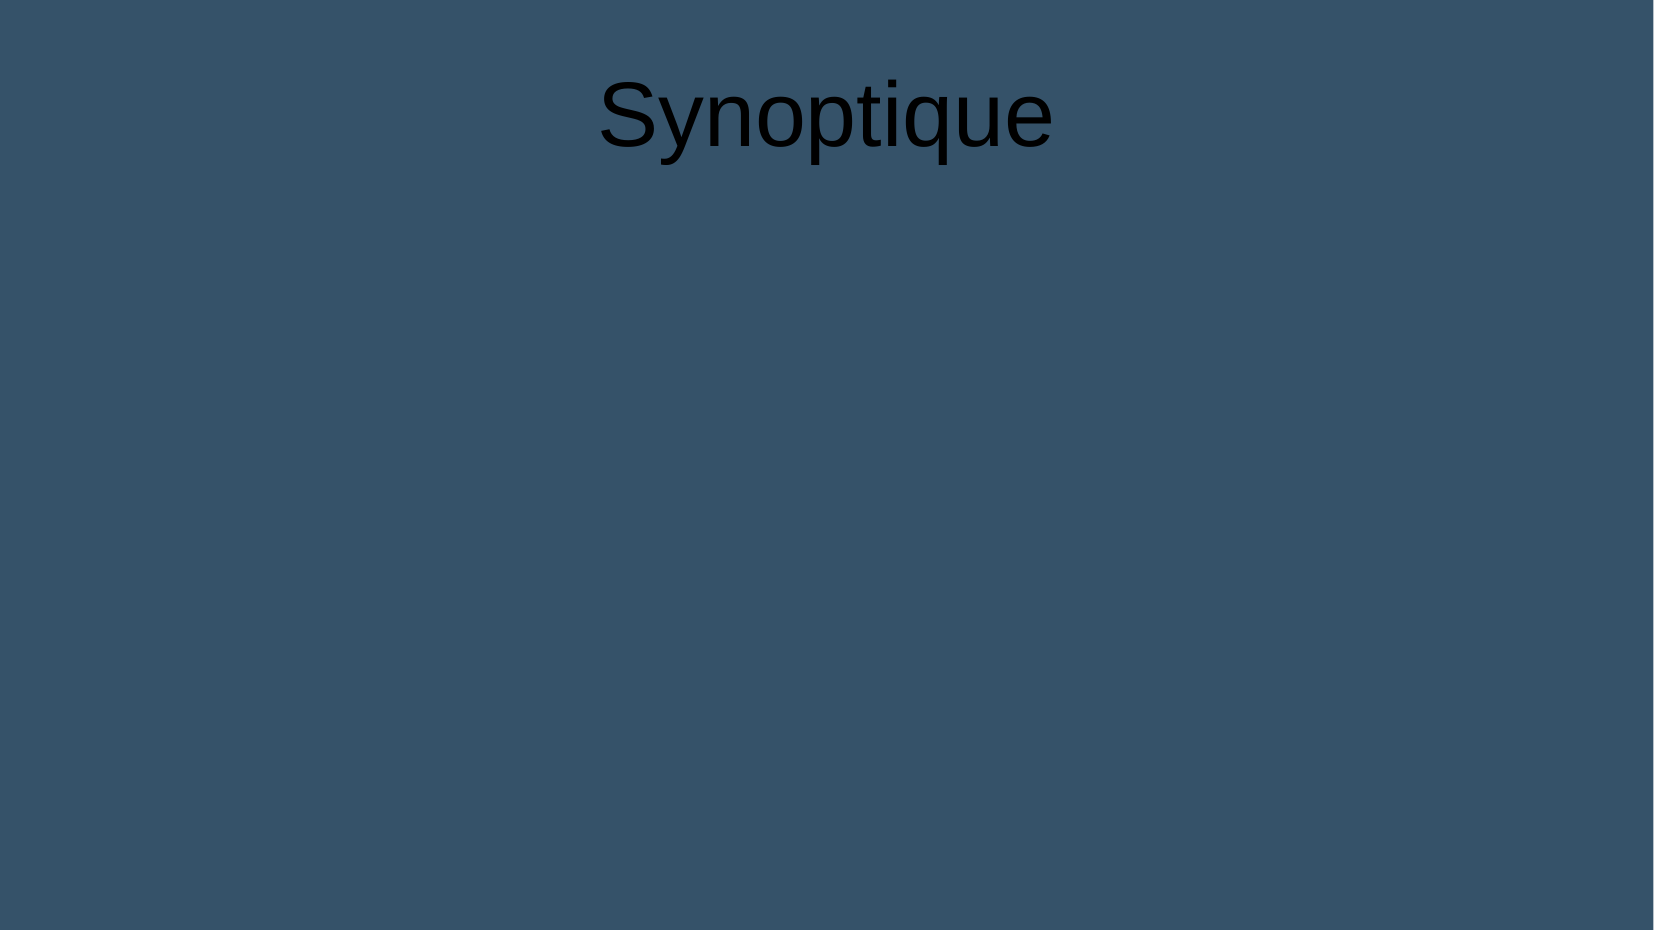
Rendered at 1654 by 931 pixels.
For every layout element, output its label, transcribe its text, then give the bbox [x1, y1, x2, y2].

title Synoptique [82, 37, 1571, 193]
